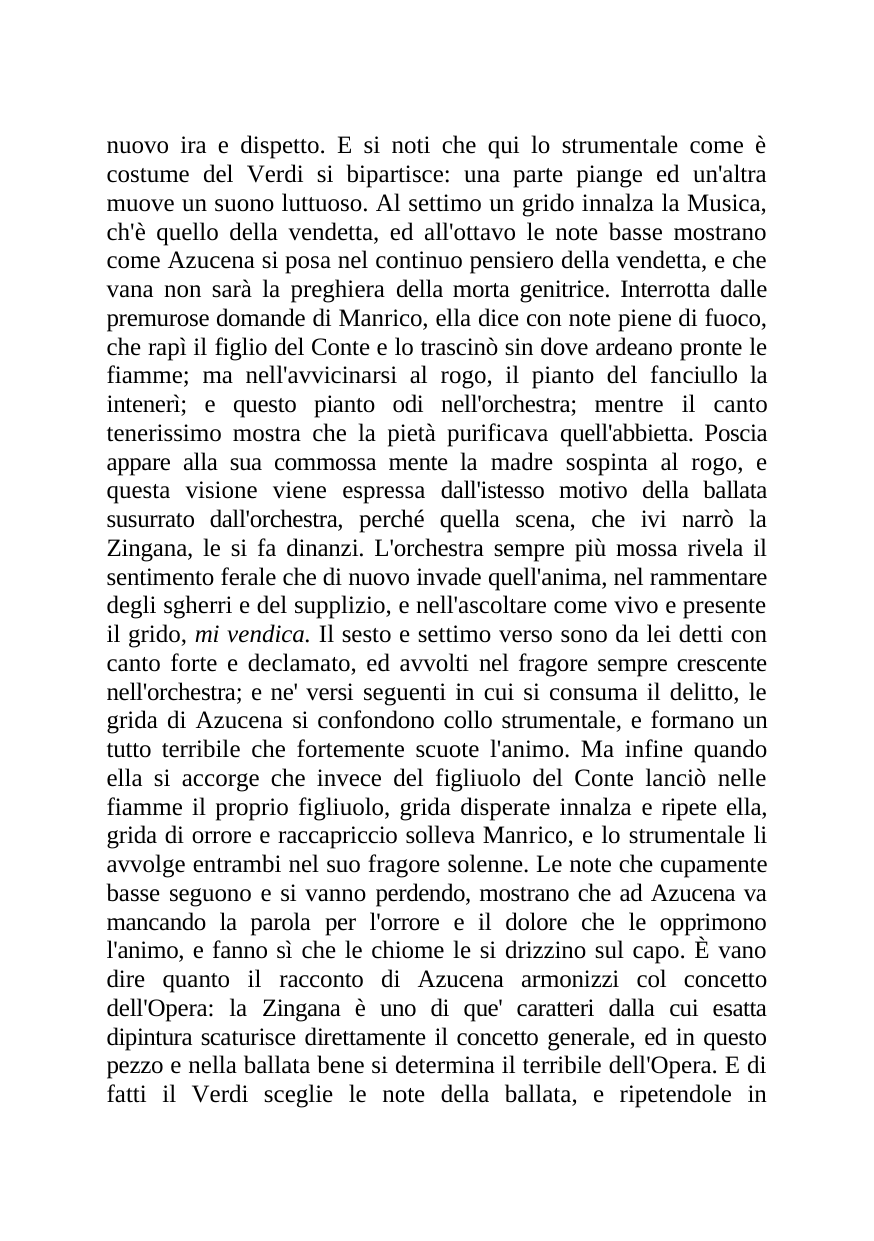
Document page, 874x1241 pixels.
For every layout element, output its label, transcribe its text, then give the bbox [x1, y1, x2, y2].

text nuovo ira e dispetto. E si noti che qui lo strumentale come è costume del Verdi si bipartisce: una parte piange ed un'altra muove un suono luttuoso. Al settimo un grido innalza la Musica, ch'è quello della vendetta, ed all'ottavo le note basse mostrano come Azucena si posa nel continuo pensiero della vendetta, e che vana non sarà la preghiera della morta genitrice. Interrotta dalle premurose domande di Manrico, ella dice con note piene di fuoco, che rapì il figlio del Conte e lo trascinò sin dove ardeano pronte le fiamme; ma nell'avvicinarsi al rogo, il pianto del fanciullo la intenerì; e questo pianto odi nell'orchestra; mentre il canto tenerissimo mostra che la pietà purificava quell'abbietta. Poscia appare alla sua commossa mente la madre sospinta al rogo, e questa visione viene espressa dall'istesso motivo della ballata susurrato dall'orchestra, perché quella scena, che ivi narrò la Zingana, le si fa dinanzi. L'orchestra sempre più mossa rivela il sentimento ferale che di nuovo invade quell'anima, nel rammentare degli sgherri e del supplizio, e nell'ascoltare come vivo e presente il grido, mi vendica. Il sesto e settimo verso sono da lei detti con canto forte e declamato, ed avvolti nel fragore sempre crescente nell'orchestra; e ne' versi seguenti in cui si consuma il delitto, le grida di Azucena si confondono collo strumentale, e formano un tutto terribile che fortemente scuote l'animo. Ma infine quando ella si accorge che invece del figliuolo del Conte lanciò nelle fiamme il proprio figliuolo, grida disperate innalza e ripete ella, grida di orrore e raccapriccio solleva Manrico, e lo strumentale li avvolge entrambi nel suo fragore solenne. Le note che cupamente basse seguono e si vanno perdendo, mostrano che ad Azucena va mancando la parola per l'orrore e il dolore che le opprimono l'animo, e fanno sì che le chiome le si drizzino sul capo. È vano dire quanto il racconto di Azucena armonizzi col concetto dell'Opera: la Zingana è uno di que' caratteri dalla cui esatta dipintura scaturisce direttamente il concetto generale, ed in questo pezzo e nella ballata bene si determina il terribile dell'Opera. E di fatti il Verdi sceglie le note della ballata, e ripetendole in [106, 130, 768, 1108]
